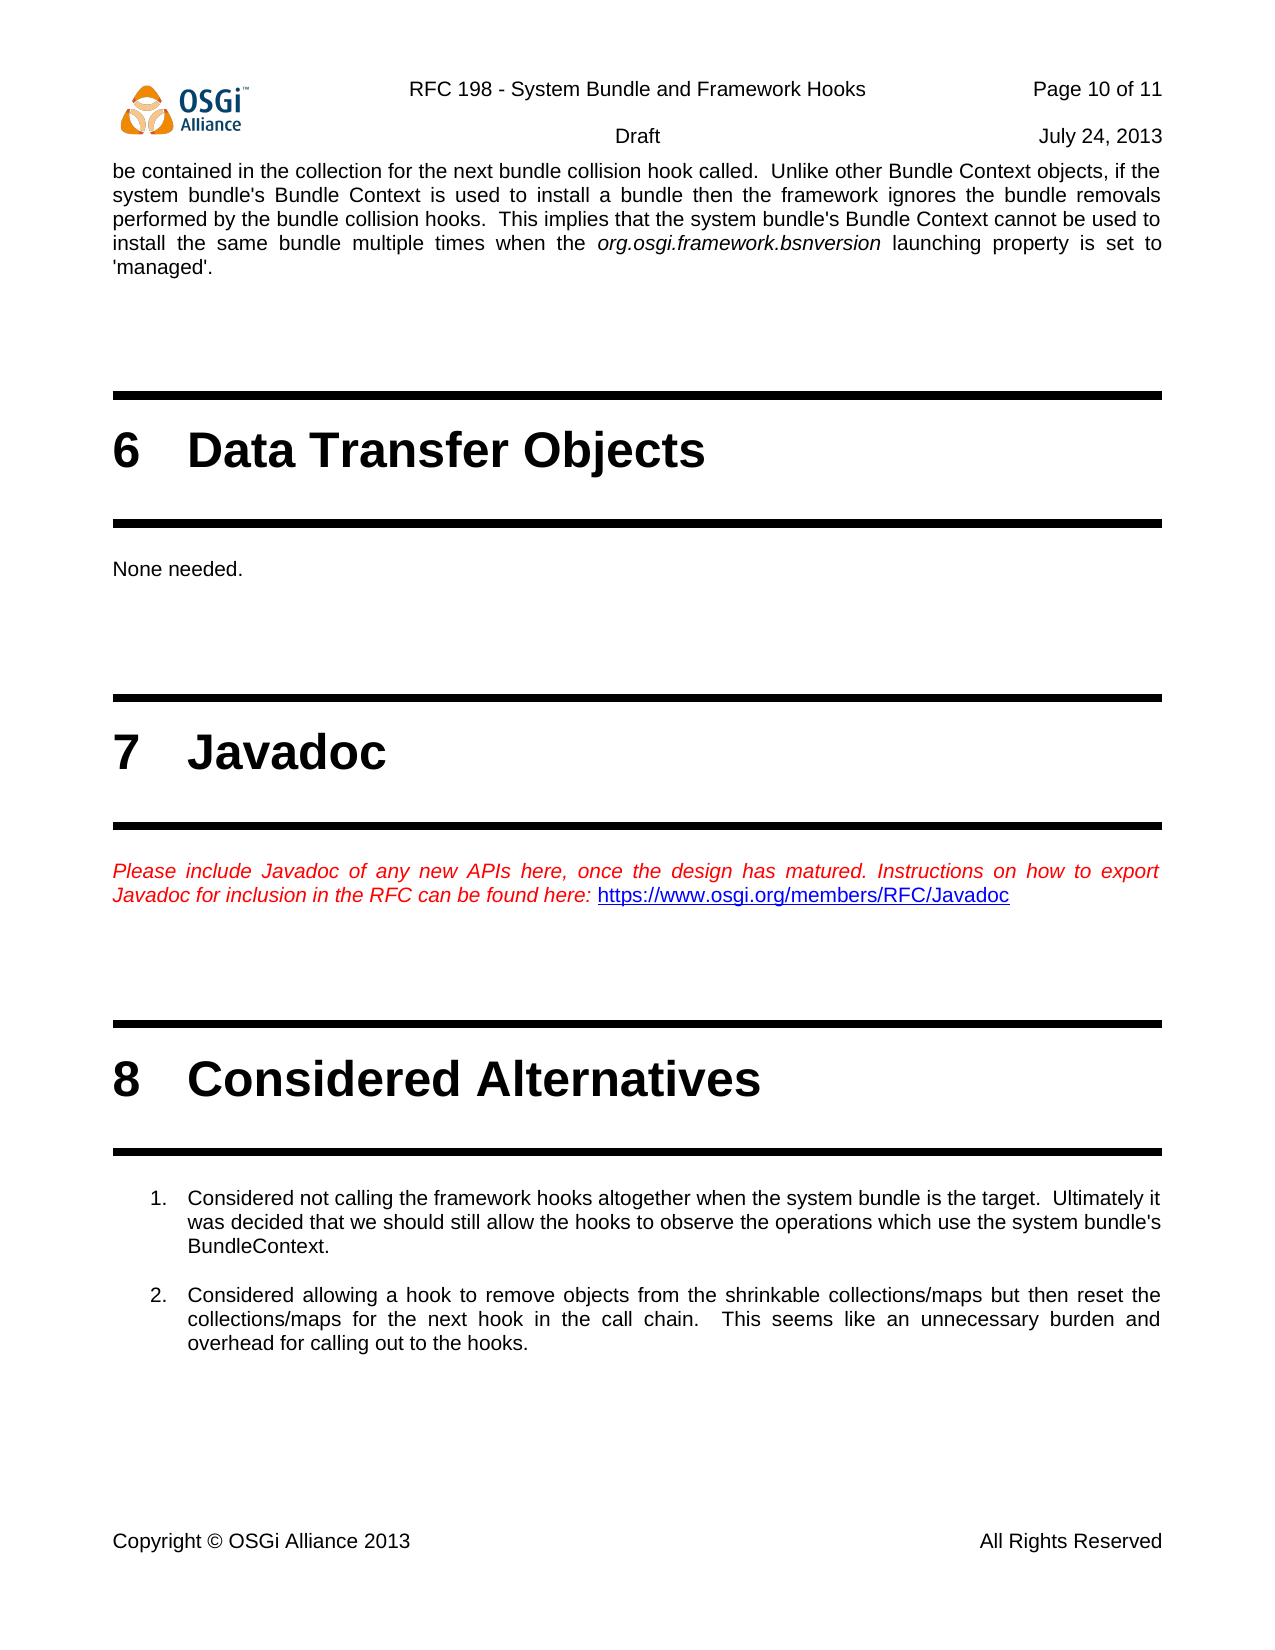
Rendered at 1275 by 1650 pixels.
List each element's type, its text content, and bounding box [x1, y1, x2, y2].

subtitle Javadoc [112, 695, 1162, 830]
picture [113, 78, 257, 142]
list Considered not calling the framework hooks altogether when the system bundle is the target. Ultimately it was decided that we should still allow the hooks to observe the operations which use the system bundle's BundleContext. [150, 1186, 1162, 1257]
subtitle Considered Alternatives [112, 1021, 1162, 1156]
text be contained in the collection for the next bundle collision hook called. Unlike other Bundle Context objects, if the system bundle's Bundle Context is used to install a bundle then the framework ignores the bundle removals performed by the bundle collision hooks. This implies that the system bundle's Bundle Context cannot be used to install the same bundle multiple times when the org.osgi.framework.bsnversion launching property is set to 'managed'. [112, 159, 1162, 279]
list Considered allowing a hook to remove objects from the shrinkable collections/maps but then reset the collections/maps for the next hook in the call chain. This seems like an unnecessary burden and overhead for calling out to the hooks. [150, 1282, 1162, 1354]
text Please include Javadoc of any new APIs here, once the design has matured. Instructions on how to export Javadoc for inclusion in the RFC can be found here: https://www.osgi.org/members/RFC/Javadoc [112, 859, 1162, 907]
subtitle Data Transfer Objects [112, 392, 1162, 528]
text None needed. [112, 557, 1162, 581]
